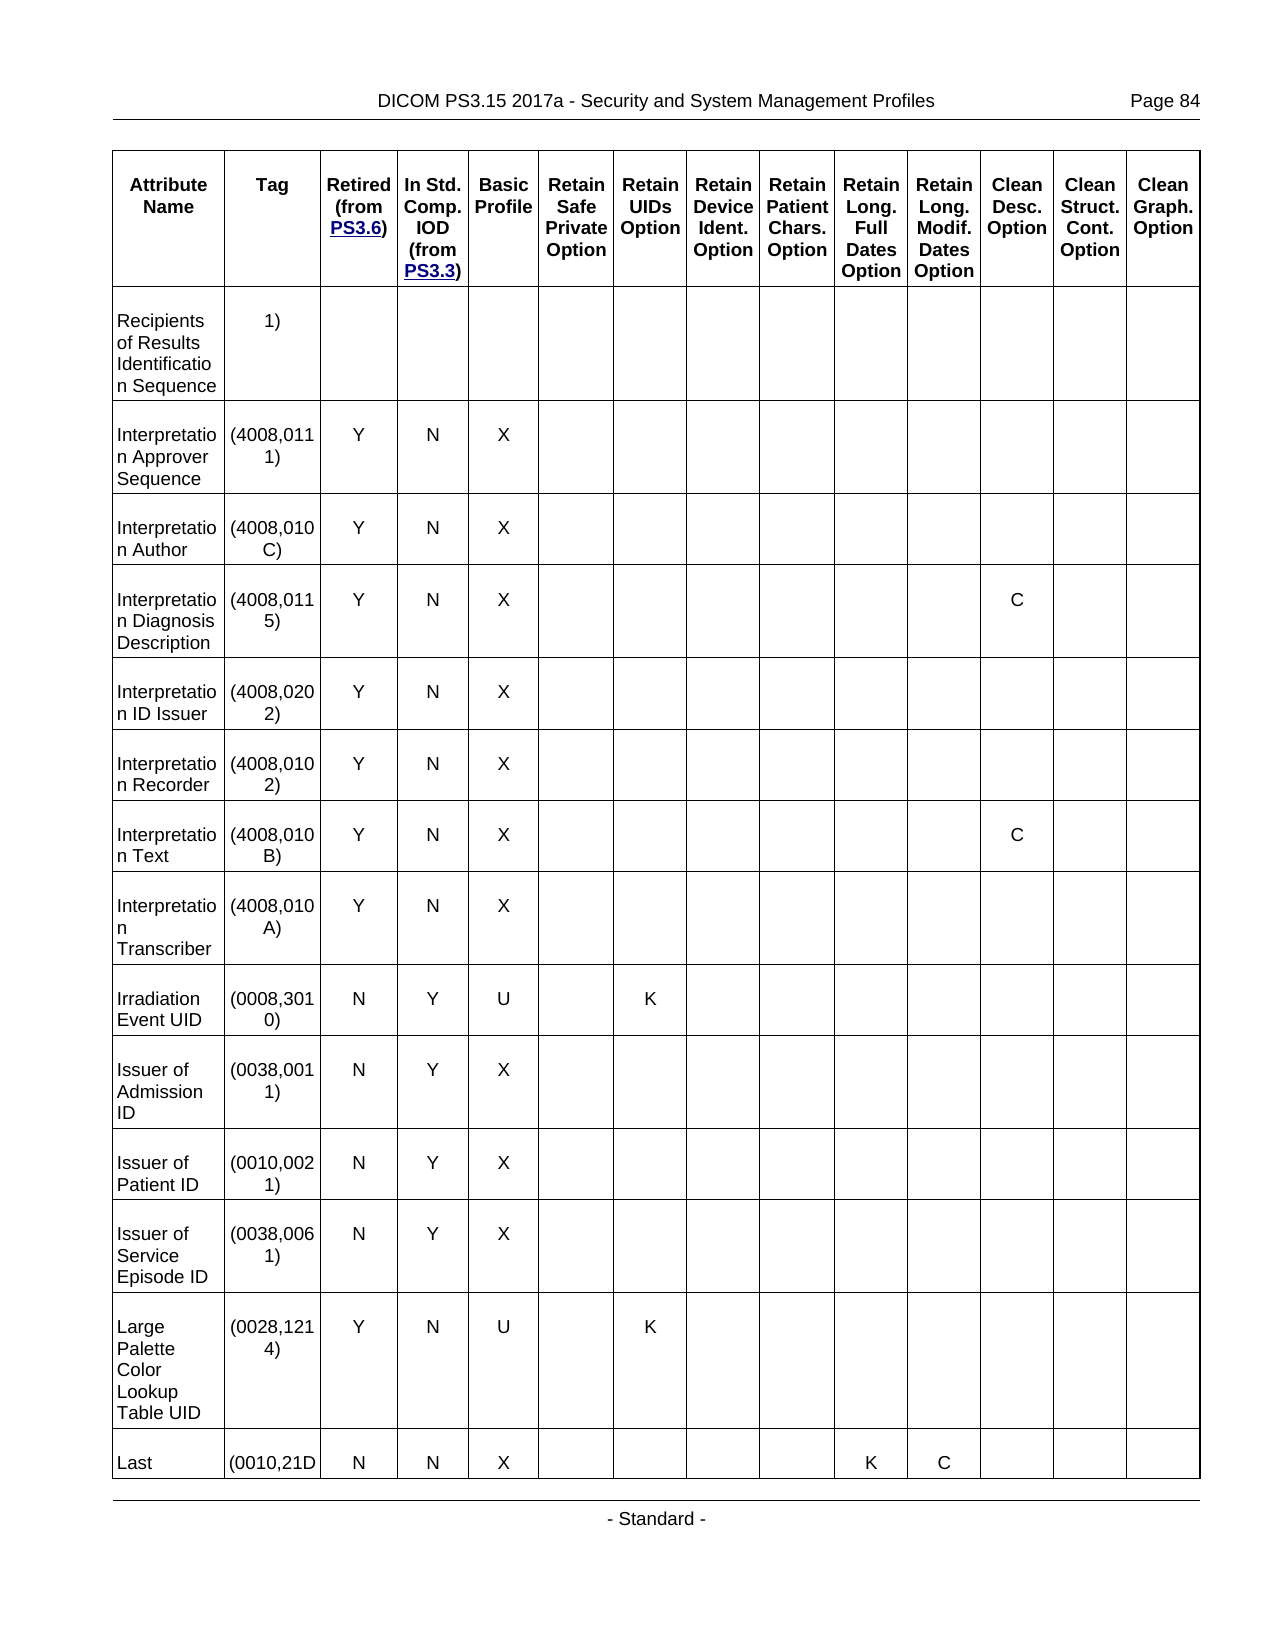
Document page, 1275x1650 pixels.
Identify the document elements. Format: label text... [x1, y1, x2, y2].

table_cell [760, 1129, 834, 1199]
table_cell [1054, 565, 1126, 657]
table_cell [1054, 1293, 1126, 1428]
table_cell [687, 401, 759, 493]
table_cell [1127, 1036, 1199, 1128]
table_cell [908, 1129, 980, 1199]
table_cell Y [398, 1200, 468, 1292]
table_cell [614, 494, 686, 564]
table_cell [760, 494, 834, 564]
table_cell [760, 730, 834, 800]
table_cell [539, 1200, 613, 1292]
table_cell [687, 1293, 759, 1428]
table_cell N [321, 965, 397, 1035]
table_cell [981, 730, 1053, 800]
table_header Retain Long. Full Dates Option [835, 151, 907, 286]
table_cell [614, 1200, 686, 1292]
table_header Clean Struct. Cont. Option [1054, 151, 1126, 286]
table_cell Y [321, 565, 397, 657]
table_cell [539, 401, 613, 493]
table_cell [760, 1293, 834, 1428]
table_cell [1054, 287, 1126, 400]
table_cell [687, 1036, 759, 1128]
table_cell [1054, 730, 1126, 800]
table_cell (0010,21D [225, 1429, 320, 1477]
table_cell [1127, 965, 1199, 1035]
table_cell [835, 801, 907, 871]
table_cell [981, 401, 1053, 493]
table_cell (0038,0011) [225, 1036, 320, 1128]
table_header Retired (from PS3.6) [321, 151, 397, 286]
table_header Retain Patient Chars. Option [760, 151, 834, 286]
table_cell Y [398, 1036, 468, 1128]
table_cell 1) [225, 287, 320, 400]
table_cell [687, 1200, 759, 1292]
table_cell [835, 1200, 907, 1292]
table_cell Interpretation Diagnosis Description [113, 565, 224, 657]
table_cell [981, 494, 1053, 564]
table_cell Last [113, 1429, 224, 1477]
table_cell X [469, 1129, 538, 1199]
table_cell [1054, 1129, 1126, 1199]
table_cell [687, 565, 759, 657]
table_cell [908, 287, 980, 400]
table_cell [835, 494, 907, 564]
table_cell [1054, 872, 1126, 964]
table_cell [1054, 1200, 1126, 1292]
table_header Retain Safe Private Option [539, 151, 613, 286]
table_cell (4008,0202) [225, 658, 320, 728]
table_cell [981, 1200, 1053, 1292]
table_cell [1054, 658, 1126, 728]
table_cell Y [321, 872, 397, 964]
table_cell C [981, 801, 1053, 871]
table_cell (4008,0115) [225, 565, 320, 657]
table_cell [835, 565, 907, 657]
table_cell Interpretation Recorder [113, 730, 224, 800]
table_cell [687, 872, 759, 964]
table_cell X [469, 565, 538, 657]
table_cell [908, 801, 980, 871]
table_cell [908, 494, 980, 564]
table_cell [614, 565, 686, 657]
table_cell [981, 658, 1053, 728]
table_cell K [835, 1429, 907, 1477]
table_cell (4008,010B) [225, 801, 320, 871]
table_cell (4008,010A) [225, 872, 320, 964]
table_cell N [398, 730, 468, 800]
table_cell N [398, 401, 468, 493]
table_cell N [398, 801, 468, 871]
table_cell Issuer of Patient ID [113, 1129, 224, 1199]
table_cell [1127, 494, 1199, 564]
table_header Retain Device Ident. Option [687, 151, 759, 286]
table_cell [614, 658, 686, 728]
table_header Basic Profile [469, 151, 538, 286]
table_cell N [398, 1429, 468, 1477]
table_cell [981, 872, 1053, 964]
table_cell [835, 965, 907, 1035]
table_cell [981, 1036, 1053, 1128]
table_cell [835, 1293, 907, 1428]
table_cell [981, 965, 1053, 1035]
table_cell N [398, 494, 468, 564]
table_cell (4008,0102) [225, 730, 320, 800]
table_cell [614, 801, 686, 871]
table_cell Y [398, 1129, 468, 1199]
table_cell [1127, 1429, 1199, 1477]
table_cell X [469, 494, 538, 564]
table_cell (4008,0111) [225, 401, 320, 493]
table_cell N [321, 1129, 397, 1199]
table_cell [760, 565, 834, 657]
table_cell Issuer of Admission ID [113, 1036, 224, 1128]
table_cell [835, 401, 907, 493]
table_cell Recipients of Results Identification Sequence [113, 287, 224, 400]
table_cell Y [321, 494, 397, 564]
table_cell [760, 401, 834, 493]
table_cell [1054, 1036, 1126, 1128]
table_cell [614, 1129, 686, 1199]
table_cell [1127, 801, 1199, 871]
table_cell [908, 965, 980, 1035]
table_cell [614, 872, 686, 964]
table_cell [908, 1036, 980, 1128]
table_cell [1127, 1293, 1199, 1428]
table_cell [908, 872, 980, 964]
table_cell Issuer of Service Episode ID [113, 1200, 224, 1292]
table_cell [539, 565, 613, 657]
table_cell [539, 494, 613, 564]
table_cell [614, 730, 686, 800]
table_cell N [398, 658, 468, 728]
table_cell X [469, 1429, 538, 1477]
table_cell U [469, 1293, 538, 1428]
table_cell [835, 1129, 907, 1199]
table_cell Irradiation Event UID [113, 965, 224, 1035]
table_cell [1054, 965, 1126, 1035]
table_header Clean Graph. Option [1127, 151, 1199, 286]
table_cell [760, 658, 834, 728]
table_cell (0038,0061) [225, 1200, 320, 1292]
table_cell [981, 1129, 1053, 1199]
table_cell Interpretation ID Issuer [113, 658, 224, 728]
table_cell [835, 658, 907, 728]
table_cell Interpretation Transcriber [113, 872, 224, 964]
table_cell [835, 872, 907, 964]
table_cell [908, 1200, 980, 1292]
table_cell [539, 1293, 613, 1428]
table_cell X [469, 1200, 538, 1292]
table_cell [539, 965, 613, 1035]
table_cell [614, 1036, 686, 1128]
table_cell Y [321, 801, 397, 871]
table_cell N [398, 565, 468, 657]
table_cell X [469, 1036, 538, 1128]
table_cell [908, 401, 980, 493]
table_cell [835, 730, 907, 800]
table_cell N [321, 1200, 397, 1292]
table_cell X [469, 801, 538, 871]
table_cell (0028,1214) [225, 1293, 320, 1428]
table_cell [835, 1036, 907, 1128]
table_cell U [469, 965, 538, 1035]
table_cell [908, 730, 980, 800]
table_cell X [469, 658, 538, 728]
table_cell Interpretation Approver Sequence [113, 401, 224, 493]
table_cell C [908, 1429, 980, 1477]
table_cell Y [321, 1293, 397, 1428]
table_cell [687, 658, 759, 728]
table_cell [687, 1429, 759, 1477]
table_cell Interpretation Author [113, 494, 224, 564]
table_cell [614, 1429, 686, 1477]
table_cell [760, 872, 834, 964]
table_cell [398, 287, 468, 400]
table_cell [687, 1129, 759, 1199]
table_header Attribute Name [113, 151, 224, 286]
table_cell [835, 287, 907, 400]
table_cell N [321, 1036, 397, 1128]
table_cell [1127, 1129, 1199, 1199]
table_cell [981, 1429, 1053, 1477]
table_cell [687, 730, 759, 800]
table_cell [1054, 1429, 1126, 1477]
table_cell [687, 965, 759, 1035]
table_cell K [614, 965, 686, 1035]
table_cell [908, 1293, 980, 1428]
table_cell [908, 565, 980, 657]
table_cell [1127, 565, 1199, 657]
table_cell [539, 1036, 613, 1128]
table_header Clean Desc. Option [981, 151, 1053, 286]
table_cell [539, 1129, 613, 1199]
table_cell [539, 730, 613, 800]
table_cell [981, 1293, 1053, 1428]
table_cell [1127, 287, 1199, 400]
table_cell [469, 287, 538, 400]
table_cell [687, 801, 759, 871]
table_cell [760, 1036, 834, 1128]
table_cell [760, 801, 834, 871]
table_cell [760, 1200, 834, 1292]
table_cell [760, 965, 834, 1035]
table_cell [760, 1429, 834, 1477]
table_cell [539, 1429, 613, 1477]
table_header Retain Long. Modif. Dates Option [908, 151, 980, 286]
table_cell [1127, 1200, 1199, 1292]
table_cell [687, 494, 759, 564]
table_cell [1054, 801, 1126, 871]
table_cell [614, 287, 686, 400]
table_header Retain UIDs Option [614, 151, 686, 286]
table_cell Large Palette Color Lookup Table UID [113, 1293, 224, 1428]
table_cell Y [321, 730, 397, 800]
table_cell (4008,010C) [225, 494, 320, 564]
table_cell Interpretation Text [113, 801, 224, 871]
table_cell [1054, 494, 1126, 564]
table_cell (0010,0021) [225, 1129, 320, 1199]
table_cell (0008,3010) [225, 965, 320, 1035]
table_cell [1127, 658, 1199, 728]
table_cell [1127, 730, 1199, 800]
table_cell [539, 872, 613, 964]
table_cell [908, 658, 980, 728]
table_cell Y [398, 965, 468, 1035]
table_cell X [469, 872, 538, 964]
table_cell N [398, 872, 468, 964]
table_cell [760, 287, 834, 400]
table_cell N [321, 1429, 397, 1477]
table_cell [1127, 401, 1199, 493]
table_cell [1127, 872, 1199, 964]
table_cell Y [321, 401, 397, 493]
table_header Tag [225, 151, 320, 286]
table_cell N [398, 1293, 468, 1428]
table_cell X [469, 401, 538, 493]
table_cell K [614, 1293, 686, 1428]
table_cell [981, 287, 1053, 400]
table_cell [539, 287, 613, 400]
table_cell C [981, 565, 1053, 657]
table_cell [321, 287, 397, 400]
table_cell [687, 287, 759, 400]
table_cell Y [321, 658, 397, 728]
table_cell X [469, 730, 538, 800]
table_cell [539, 658, 613, 728]
table_header In Std. Comp. IOD (from PS3.3) [398, 151, 468, 286]
table_cell [1054, 401, 1126, 493]
table_cell [539, 801, 613, 871]
table_cell [614, 401, 686, 493]
